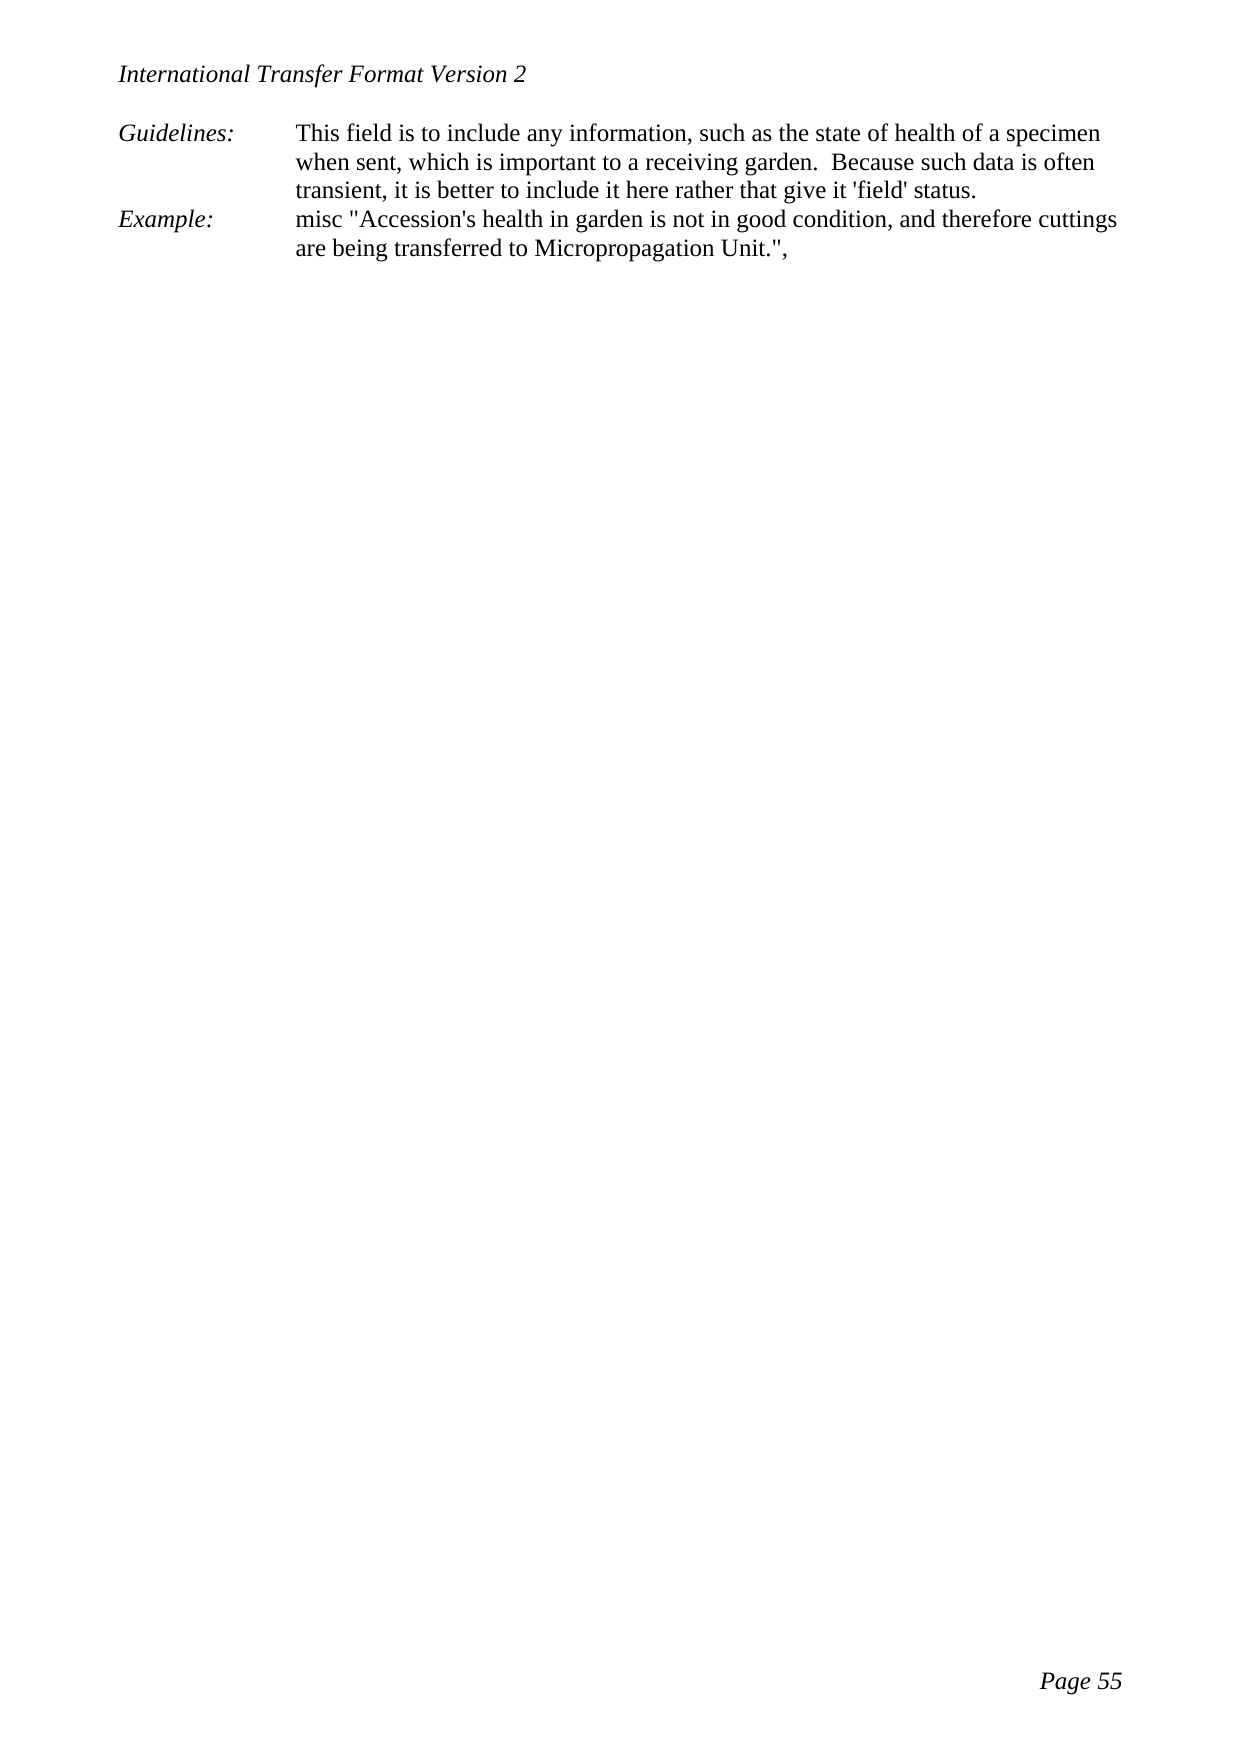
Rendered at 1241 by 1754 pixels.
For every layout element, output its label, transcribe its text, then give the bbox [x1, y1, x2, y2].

text Example: misc "Accession's health in garden is not in good condition, and therefore cuttings are being transferred to Micropropagation Unit.", [118, 204, 1122, 262]
text Guidelines: This field is to include any information, such as the state of health of a specimen when sent, which is important to a receiving garden. Because such data is often transient, it is better to include it here rather that give it 'field' status. [118, 118, 1122, 204]
